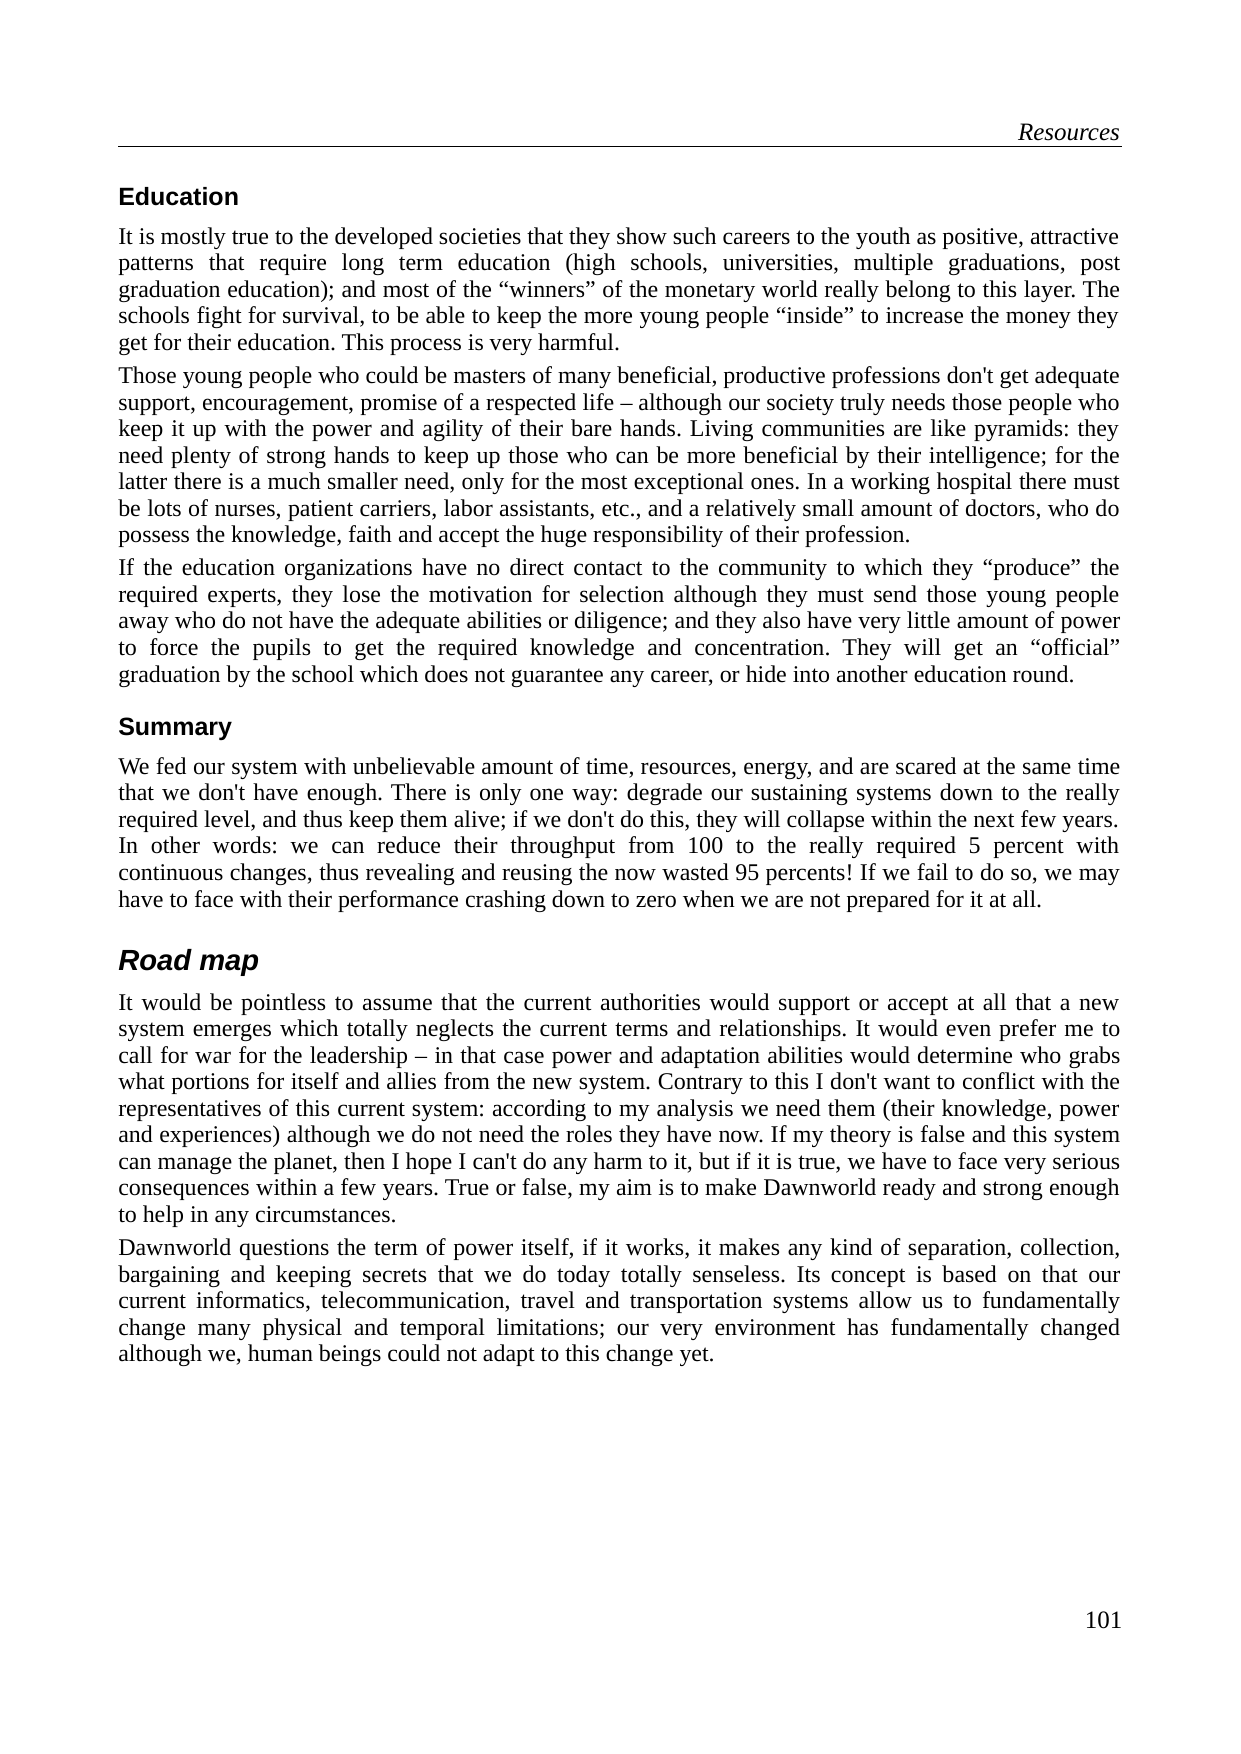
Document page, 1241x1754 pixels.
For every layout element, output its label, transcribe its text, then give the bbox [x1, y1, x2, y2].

text If the education organizations have no direct contact to the community to which they “produce” the required experts, they lose the motivation for selection although they must send those young people away who do not have the adequate abilities or diligence; and they also have very little amount of power to force the pupils to get the required knowledge and concentration. They will get an “official” graduation by the school which does not guarantee any career, or hide into another education round. [118, 554, 1122, 687]
text Dawnworld questions the term of power itself, if it works, it makes any kind of separation, collection, bargaining and keeping secrets that we do today totally senseless. Its concept is based on that our current informatics, telecommunication, travel and transportation systems allow us to fundamentally change many physical and temporal limitations; our very environment has fundamentally changed although we, human beings could not adapt to this change yet. [118, 1234, 1122, 1367]
text It is mostly true to the developed societies that they show such careers to the youth as positive, attractive patterns that require long term education (high schools, universities, multiple graduations, post graduation education); and most of the “winners” of the monetary world really belong to this layer. The schools fight for survival, to be able to keep the more young people “inside” to increase the money they get for their education. This process is very harmful. [118, 223, 1122, 356]
subtitle Summary [118, 713, 1122, 741]
text Those young people who could be masters of many beneficial, productive professions don't get adequate support, encouragement, promise of a respected life – although our society truly needs those people who keep it up with the power and agility of their bare hands. Living communities are like pyramids: they need plenty of strong hands to keep up those who can be more beneficial by their intelligence; for the latter there is a much smaller need, only for the most exceptional ones. In a working hospital there must be lots of nurses, patient carriers, labor assistants, etc., and a relatively small amount of doctors, who do possess the knowledge, faith and accept the huge responsibility of their profession. [118, 362, 1122, 548]
subtitle Education [118, 182, 1122, 210]
text We fed our system with unbelievable amount of time, resources, energy, and are scared at the same time that we don't have enough. There is only one way: degrade our sustaining systems down to the really required level, and thus keep them alive; if we don't do this, they will collapse within the next few years. In other words: we can reduce their throughput from 100 to the really required 5 percent with continuous changes, thus revealing and reusing the now wasted 95 percents! If we fail to do so, we may have to face with their performance crashing down to zero when we are not prepared for it at all. [118, 753, 1122, 912]
subtitle Road map [118, 944, 1122, 976]
text It would be pointless to assume that the current authorities would support or accept at all that a new system emerges which totally neglects the current terms and relationships. It would even prefer me to call for war for the leadership – in that case power and adaptation abilities would determine who grabs what portions for itself and allies from the new system. Contrary to this I don't want to conflict with the representatives of this current system: according to my analysis we need them (their knowledge, power and experiences) although we do not need the roles they have now. If my theory is false and this system can manage the planet, then I hope I can't do any harm to it, but if it is true, we have to face very serious consequences within a few years. True or false, my aim is to make Dawnworld ready and strong enough to help in any circumstances. [118, 989, 1122, 1228]
